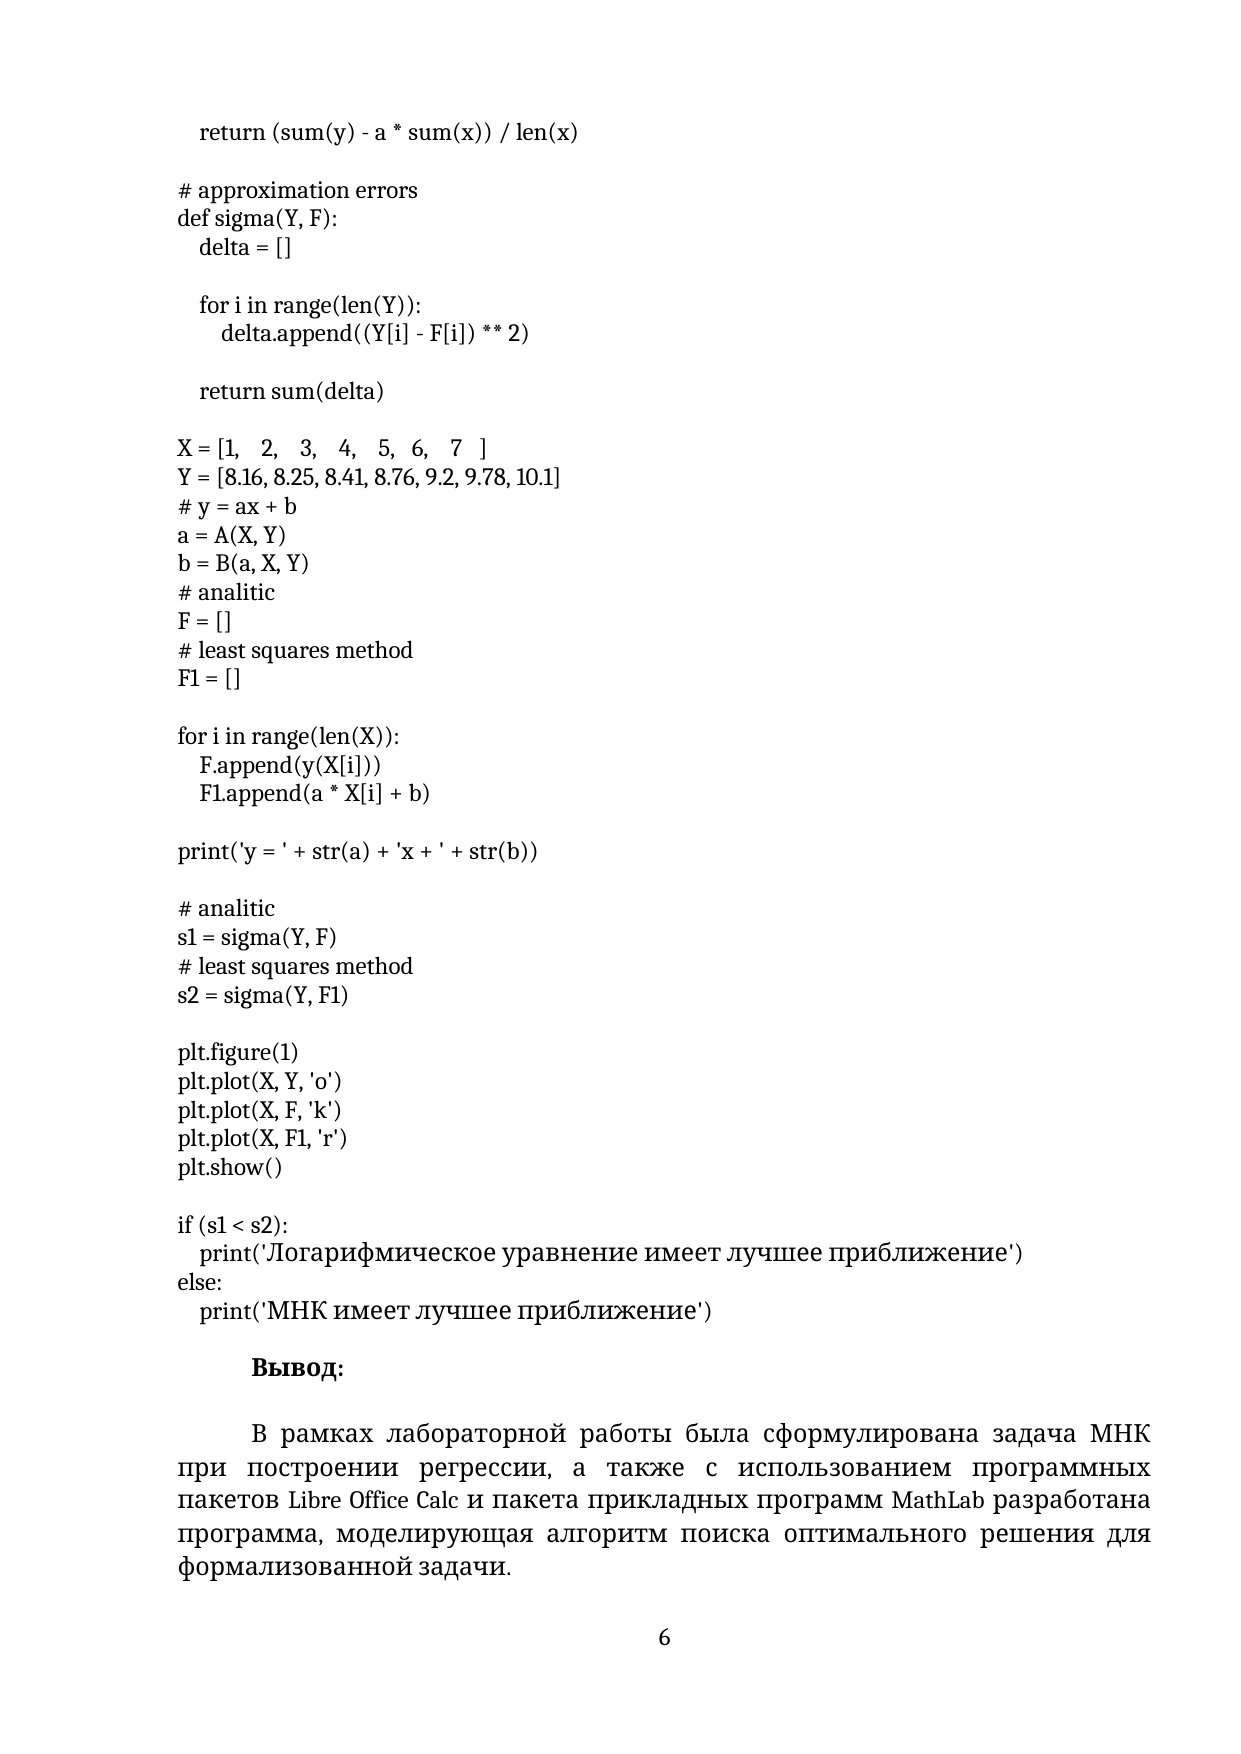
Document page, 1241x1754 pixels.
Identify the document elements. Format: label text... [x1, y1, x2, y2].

text return (sum(y) - a * sum(x)) / len(x) [177, 118, 1152, 147]
text # analitic [177, 578, 1152, 607]
text plt.plot(X, F, 'k') [177, 1096, 1152, 1124]
text Вывод: [177, 1354, 1152, 1383]
text a = A(X, Y) [177, 521, 1152, 549]
text plt.figure(1) [177, 1038, 1152, 1067]
text F1.append(a * X[i] + b) [177, 779, 1152, 808]
text plt.plot(X, Y, 'o') [177, 1067, 1152, 1096]
text F1 = [] [177, 664, 1152, 693]
text s2 = sigma(Y, F1) [177, 981, 1152, 1009]
text return sum(delta) [177, 377, 1152, 406]
text delta.append((Y[i] - F[i]) ** 2) [177, 319, 1152, 348]
text X = [1, 2, 3, 4, 5, 6, 7 ] [177, 434, 1152, 463]
text print('y = ' + str(a) + 'x + ' + str(b)) [177, 837, 1152, 866]
text F.append(y(X[i])) [177, 751, 1152, 779]
text for i in range(len(Y)): [177, 291, 1152, 319]
text else: [177, 1268, 1152, 1297]
text # analitic [177, 894, 1152, 923]
text def sigma(Y, F): [177, 204, 1152, 233]
text F = [] [177, 607, 1152, 636]
text Y = [8.16, 8.25, 8.41, 8.76, 9.2, 9.78, 10.1] [177, 463, 1152, 492]
text if (s1 < s2): [177, 1211, 1152, 1239]
text # approximation errors [177, 176, 1152, 204]
text delta = [] [177, 233, 1152, 262]
text for i in range(len(X)): [177, 722, 1152, 751]
text В рамках лабораторной работы была сформулирована задача МНК при построении регрессии, а также с использованием программных пакетов Libre Office Calc и пакета прикладных программ MathLab разработана программа, моделирующая алгоритм поиска оптимального решения для формализованной задачи. [177, 1420, 1152, 1581]
text plt.plot(X, F1, 'r') [177, 1124, 1152, 1153]
text # least squares method [177, 636, 1152, 664]
text # y = ax + b [177, 492, 1152, 521]
text plt.show() [177, 1153, 1152, 1182]
text # least squares method [177, 952, 1152, 981]
text print('Логарифмическое уравнение имеет лучшее приближение') [177, 1239, 1152, 1268]
text print('МНК имеет лучшее приближение') [177, 1297, 1152, 1326]
text b = B(a, X, Y) [177, 549, 1152, 578]
text s1 = sigma(Y, F) [177, 923, 1152, 952]
